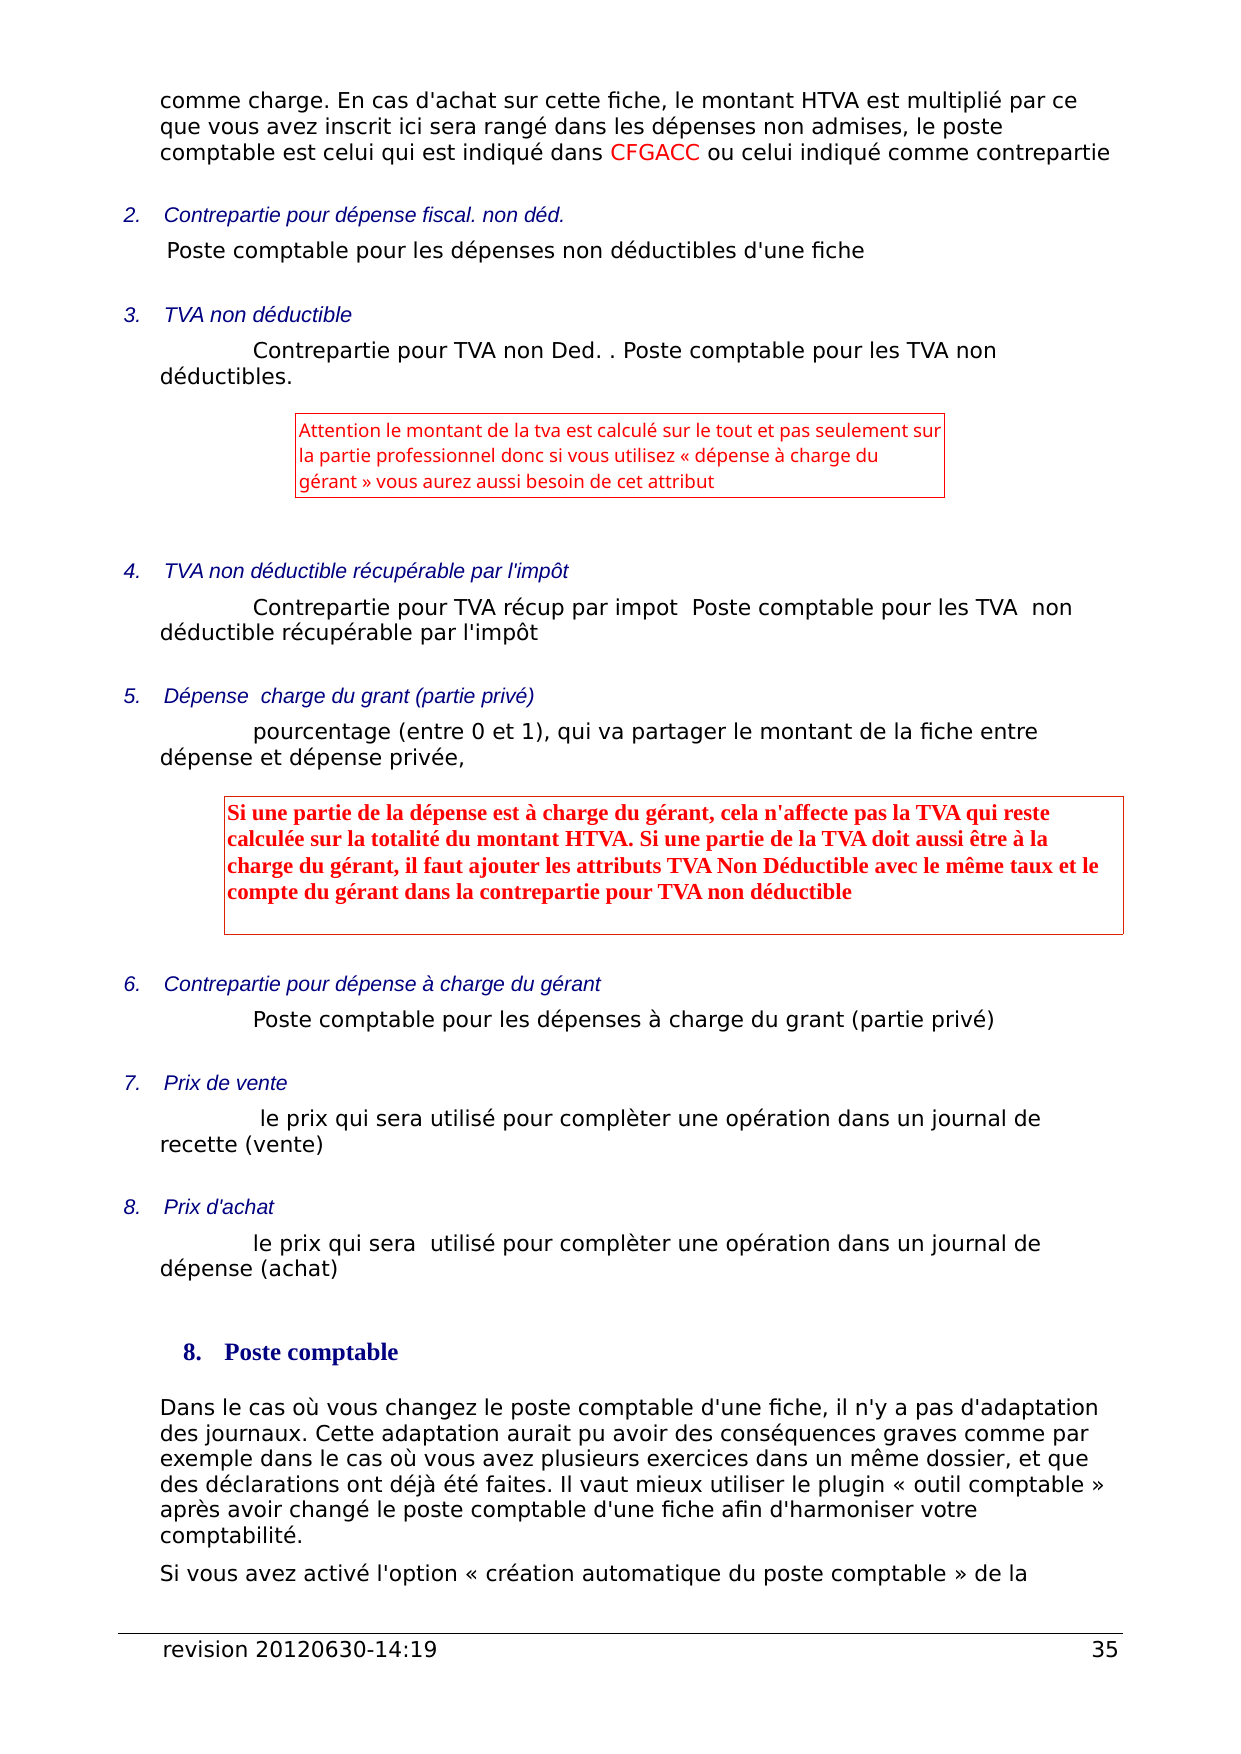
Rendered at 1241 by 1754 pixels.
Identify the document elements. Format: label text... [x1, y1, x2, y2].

text comme charge. En cas d'achat sur cette fiche, le montant HTVA est multiplié par ce que vous avez inscrit ici sera rangé dans les dépenses non admises, le poste comptable est celui qui est indiqué dans CFGACC ou celui indiqué comme contrepartie [159, 88, 1123, 165]
text Si vous avez activé l'option « création automatique du poste comptable » de la [159, 1561, 1123, 1586]
subtitle TVA non déductible récupérable par l'impôt [117, 558, 1123, 583]
text Si une partie de la dépense est à charge du gérant, cela n'affecte pas la TVA qui reste calculée sur la totalité du montant HTVA. Si une partie de la TVA doit aussi être à la charge du gérant, il faut ajouter les attributs TVA Non Déductible avec le même taux et le compte du gérant dans la contrepartie pour TVA non déductible [225, 797, 1123, 904]
subtitle Poste comptable [177, 1337, 1123, 1366]
text le prix qui sera utilisé pour complèter une opération dans un journal de recette (vente) [159, 1106, 1123, 1157]
subtitle Prix de vente [117, 1070, 1123, 1094]
subtitle Dépense charge du grant (partie privé) [117, 683, 1123, 708]
subtitle Contrepartie pour dépense fiscal. non déd. [117, 202, 1123, 227]
subtitle Contrepartie pour dépense à charge du gérant [117, 971, 1123, 996]
text pourcentage (entre 0 et 1), qui va partager le montant de la fiche entre dépense et dépense privée, [159, 719, 1123, 770]
text Attention le montant de la tva est calculé sur le tout et pas seulement sur la partie professionnel donc si vous utilisez « dépense à charge du gérant » vous aurez aussi besoin de cet attribut [296, 414, 944, 497]
text le prix qui sera utilisé pour complèter une opération dans un journal de dépense (achat) [159, 1231, 1123, 1282]
text Poste comptable pour les dépenses non déductibles d'une fiche [159, 239, 1123, 264]
subtitle TVA non déductible [117, 301, 1123, 327]
text Poste comptable pour les dépenses à charge du grant (partie privé) [159, 1007, 1123, 1033]
text Contrepartie pour TVA non Ded. . Poste comptable pour les TVA non déductibles. [159, 338, 1123, 389]
subtitle Prix d'achat [117, 1195, 1123, 1219]
text Contrepartie pour TVA récup par impot Poste comptable pour les TVA non déductible récupérable par l'impôt [159, 595, 1123, 646]
text Dans le cas où vous changez le poste comptable d'une fiche, il n'y a pas d'adaptation des journaux. Cette adaptation aurait pu avoir des conséquences graves comme par exemple dans le cas où vous avez plusieurs exercices dans un même dossier, et que des déclarations ont déjà été faites. Il vaut mieux utiliser le plugin « outil comptable » après avoir changé le poste comptable d'une fiche afin d'harmoniser votre comptabilité. [159, 1395, 1123, 1548]
